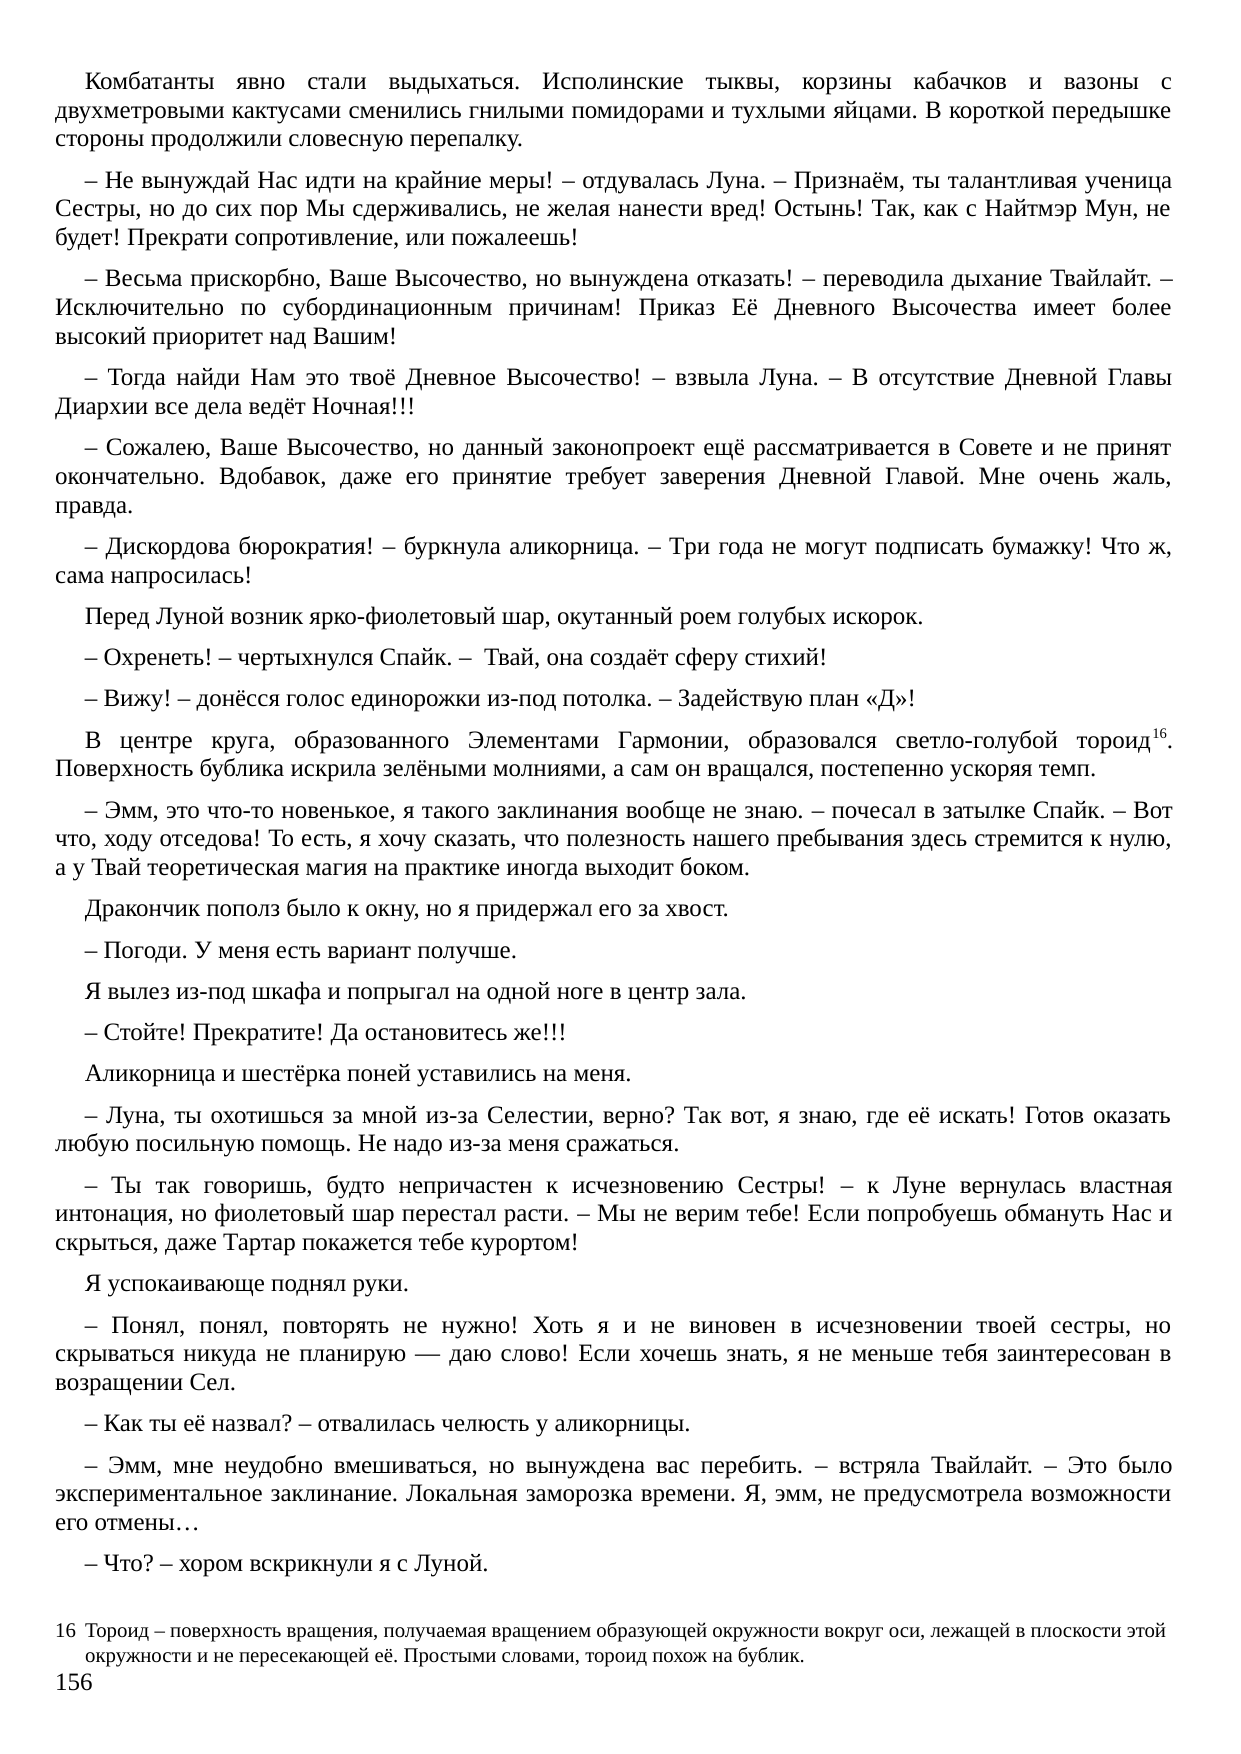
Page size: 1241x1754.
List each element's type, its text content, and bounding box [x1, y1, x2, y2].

text – Эмм, это что-то новенькое, я такого заклинания вообще не знаю. – почесал в затылке Спайк. – Вот что, ходу отседова! То есть, я хочу сказать, что полезность нашего пребывания здесь стремится к нулю, а у Твай теоретическая магия на практике иногда выходит боком. [55, 795, 1173, 881]
text – Как ты её назвал? – отвалилась челюсть у аликорницы. [55, 1408, 1173, 1437]
text – Сожалею, Ваше Высочество, но данный законопроект ещё рассматривается в Совете и не принят окончательно. Вдобавок, даже его принятие требует заверения Дневной Главой. Мне очень жаль, правда. [55, 432, 1173, 518]
text – Эмм, мне неудобно вмешиваться, но вынуждена вас перебить. – встряла Твайлайт. – Это было экспериментальное заклинание. Локальная заморозка времени. Я, эмм, не предусмотрела возможности его отмены… [55, 1450, 1173, 1536]
text В центре круга, образованного Элементами Гармонии, образовался светло-голубой тороид. Поверхность бублика искрила зелёными молниями, а сам он вращался, постепенно ускоряя темп. [55, 725, 1173, 782]
text Перед Луной возник ярко-фиолетовый шар, окутанный роем голубых искорок. [55, 601, 1173, 630]
text – Что? – хором вскрикнули я с Луной. [55, 1548, 1173, 1577]
text – Охренеть! – чертыхнулся Спайк. – Твай, она создаёт сферу стихий! [55, 642, 1173, 671]
text – Дискордова бюрократия! – буркнула аликорница. – Три года не могут подписать бумажку! Что ж, сама напросилась! [55, 531, 1173, 588]
text Я успокаивающе поднял руки. [55, 1268, 1173, 1297]
text – Понял, понял, повторять не нужно! Хоть я и не виновен в исчезновении твоей сестры, но скрываться никуда не планирую — даю слово! Если хочешь знать, я не меньше тебя заинтересован в возращении Сел. [55, 1310, 1173, 1396]
text – Луна, ты охотишься за мной из-за Селестии, верно? Так вот, я знаю, где её искать! Готов оказать любую посильную помощь. Не надо из-за меня сражаться. [55, 1100, 1173, 1157]
text – Весьма прискорбно, Ваше Высочество, но вынуждена отказать! – переводила дыхание Твайлайт. – Исключительно по субординационным причинам! Приказ Её Дневного Высочества имеет более высокий приоритет над Вашим! [55, 263, 1173, 350]
text Тороид – поверхность вращения, получаемая вращением образующей окружности вокруг оси, лежащей в плоскости этой окружности и не пересекающей её. Простыми словами, тороид похож на бублик. [55, 1618, 1173, 1667]
text – Вижу! – донёсся голос единорожки из-под потолка. – Задействую план «Д»! [55, 683, 1173, 712]
text – Тогда найди Нам это твоё Дневное Высочество! – взвыла Луна. – В отсутствие Дневной Главы Диархии все дела ведёт Ночная!!! [55, 362, 1173, 420]
text Аликорница и шестёрка поней уставились на меня. [55, 1058, 1173, 1087]
text Дракончик пополз было к окну, но я придержал его за хвост. [55, 893, 1173, 922]
text Комбатанты явно стали выдыхаться. Исполинские тыквы, корзины кабачков и вазоны с двухметровыми кактусами сменились гнилыми помидорами и тухлыми яйцами. В короткой передышке стороны продолжили словесную перепалку. [55, 66, 1173, 152]
text – Стойте! Прекратите! Да остановитесь же!!! [55, 1017, 1173, 1046]
text – Ты так говоришь, будто непричастен к исчезновению Сестры! – к Луне вернулась властная интонация, но фиолетовый шар перестал расти. – Мы не верим тебе! Если попробуешь обмануть Нас и скрыться, даже Тартар покажется тебе курортом! [55, 1170, 1173, 1256]
text – Погоди. У меня есть вариант получше. [55, 935, 1173, 963]
text Я вылез из-под шкафа и попрыгал на одной ноге в центр зала. [55, 976, 1173, 1005]
text – Не вынуждай Нас идти на крайние меры! – отдувалась Луна. – Признаём, ты талантливая ученица Сестры, но до сих пор Мы сдерживались, не желая нанести вред! Остынь! Так, как с Найтмэр Мун, не будет! Прекрати сопротивление, или пожалеешь! [55, 165, 1173, 251]
